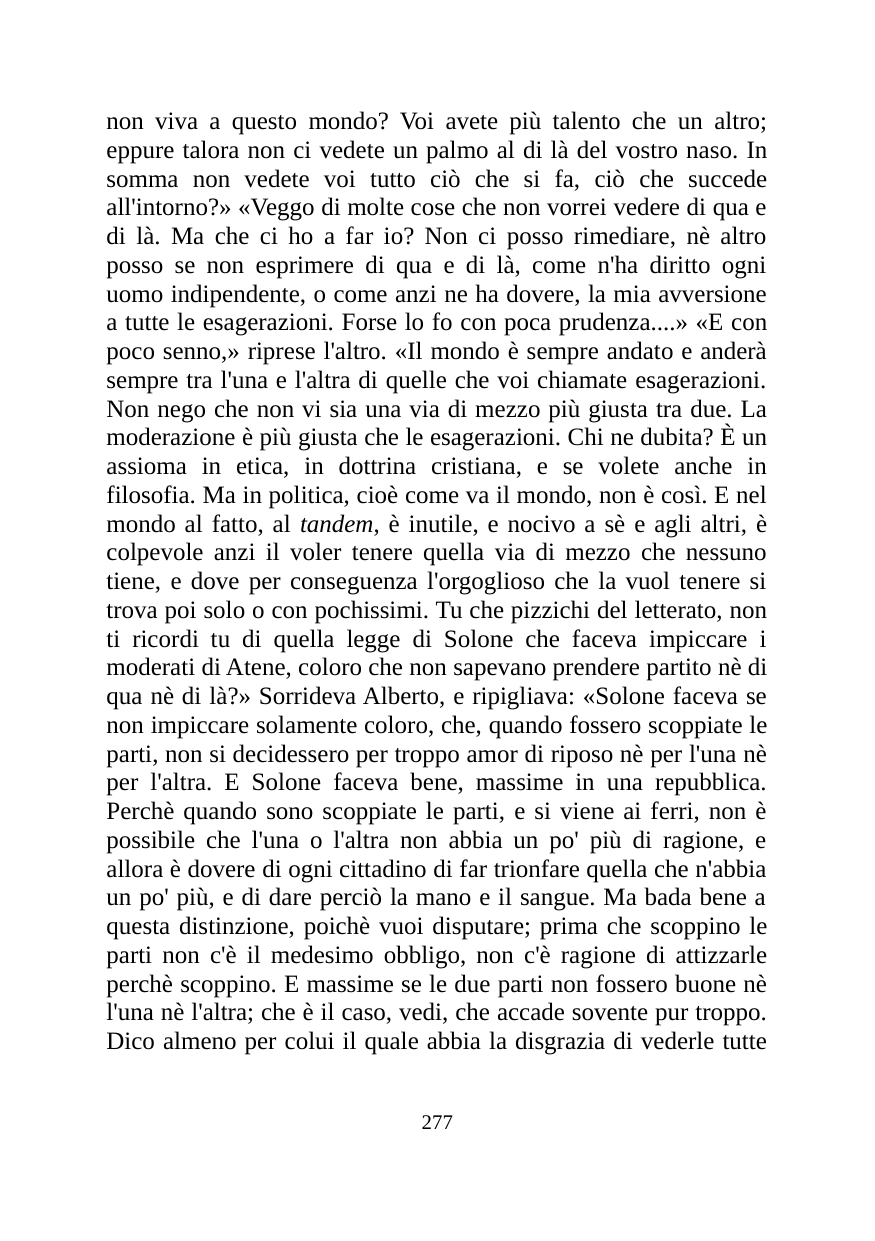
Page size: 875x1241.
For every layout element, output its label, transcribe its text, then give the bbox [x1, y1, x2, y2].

text non viva a questo mondo? Voi avete più talento che un altro; eppure talora non ci vedete un palmo al di là del vostro naso. In somma non vedete voi tutto ciò che si fa, ciò che succede all'intorno?» «Veggo di molte cose che non vorrei vedere di qua e di là. Ma che ci ho a far io? Non ci posso rimediare, nè altro posso se non esprimere di qua e di là, come n'ha diritto ogni uomo indipendente, o come anzi ne ha dovere, la mia avversione a tutte le esagerazioni. Forse lo fo con poca prudenza....» «E con poco senno,» riprese l'altro. «Il mondo è sempre andato e anderà sempre tra l'una e l'altra di quelle che voi chiamate esagerazioni. Non nego che non vi sia una via di mezzo più giusta tra due. La moderazione è più giusta che le esagerazioni. Chi ne dubita? È un assioma in etica, in dottrina cristiana, e se volete anche in filosofia. Ma in politica, cioè come va il mondo, non è così. E nel mondo al fatto, al tandem, è inutile, e nocivo a sè e agli altri, è colpevole anzi il voler tenere quella via di mezzo che nessuno tiene, e dove per conseguenza l'orgoglioso che la vuol tenere si trova poi solo o con pochissimi. Tu che pizzichi del letterato, non ti ricordi tu di quella legge di Solone che faceva impiccare i moderati di Atene, coloro che non sapevano prendere partito nè di qua nè di là?» Sorrideva Alberto, e ripigliava: «Solone faceva se non impiccare solamente coloro, che, quando fossero scoppiate le parti, non si decidessero per troppo amor di riposo nè per l'una nè per l'altra. E Solone faceva bene, massime in una repubblica. Perchè quando sono scoppiate le parti, e si viene ai ferri, non è possibile che l'una o l'altra non abbia un po' più di ragione, e allora è dovere di ogni cittadino di far trionfare quella che n'abbia un po' più, e di dare perciò la mano e il sangue. Ma bada bene a questa distinzione, poichè vuoi disputare; prima che scoppino le parti non c'è il medesimo obbligo, non c'è ragione di attizzarle perchè scoppino. E massime se le due parti non fossero buone nè l'una nè l'altra; che è il caso, vedi, che accade sovente pur troppo. Dico almeno per colui il quale abbia la disgrazia di vederle tutte [106, 106, 768, 1055]
